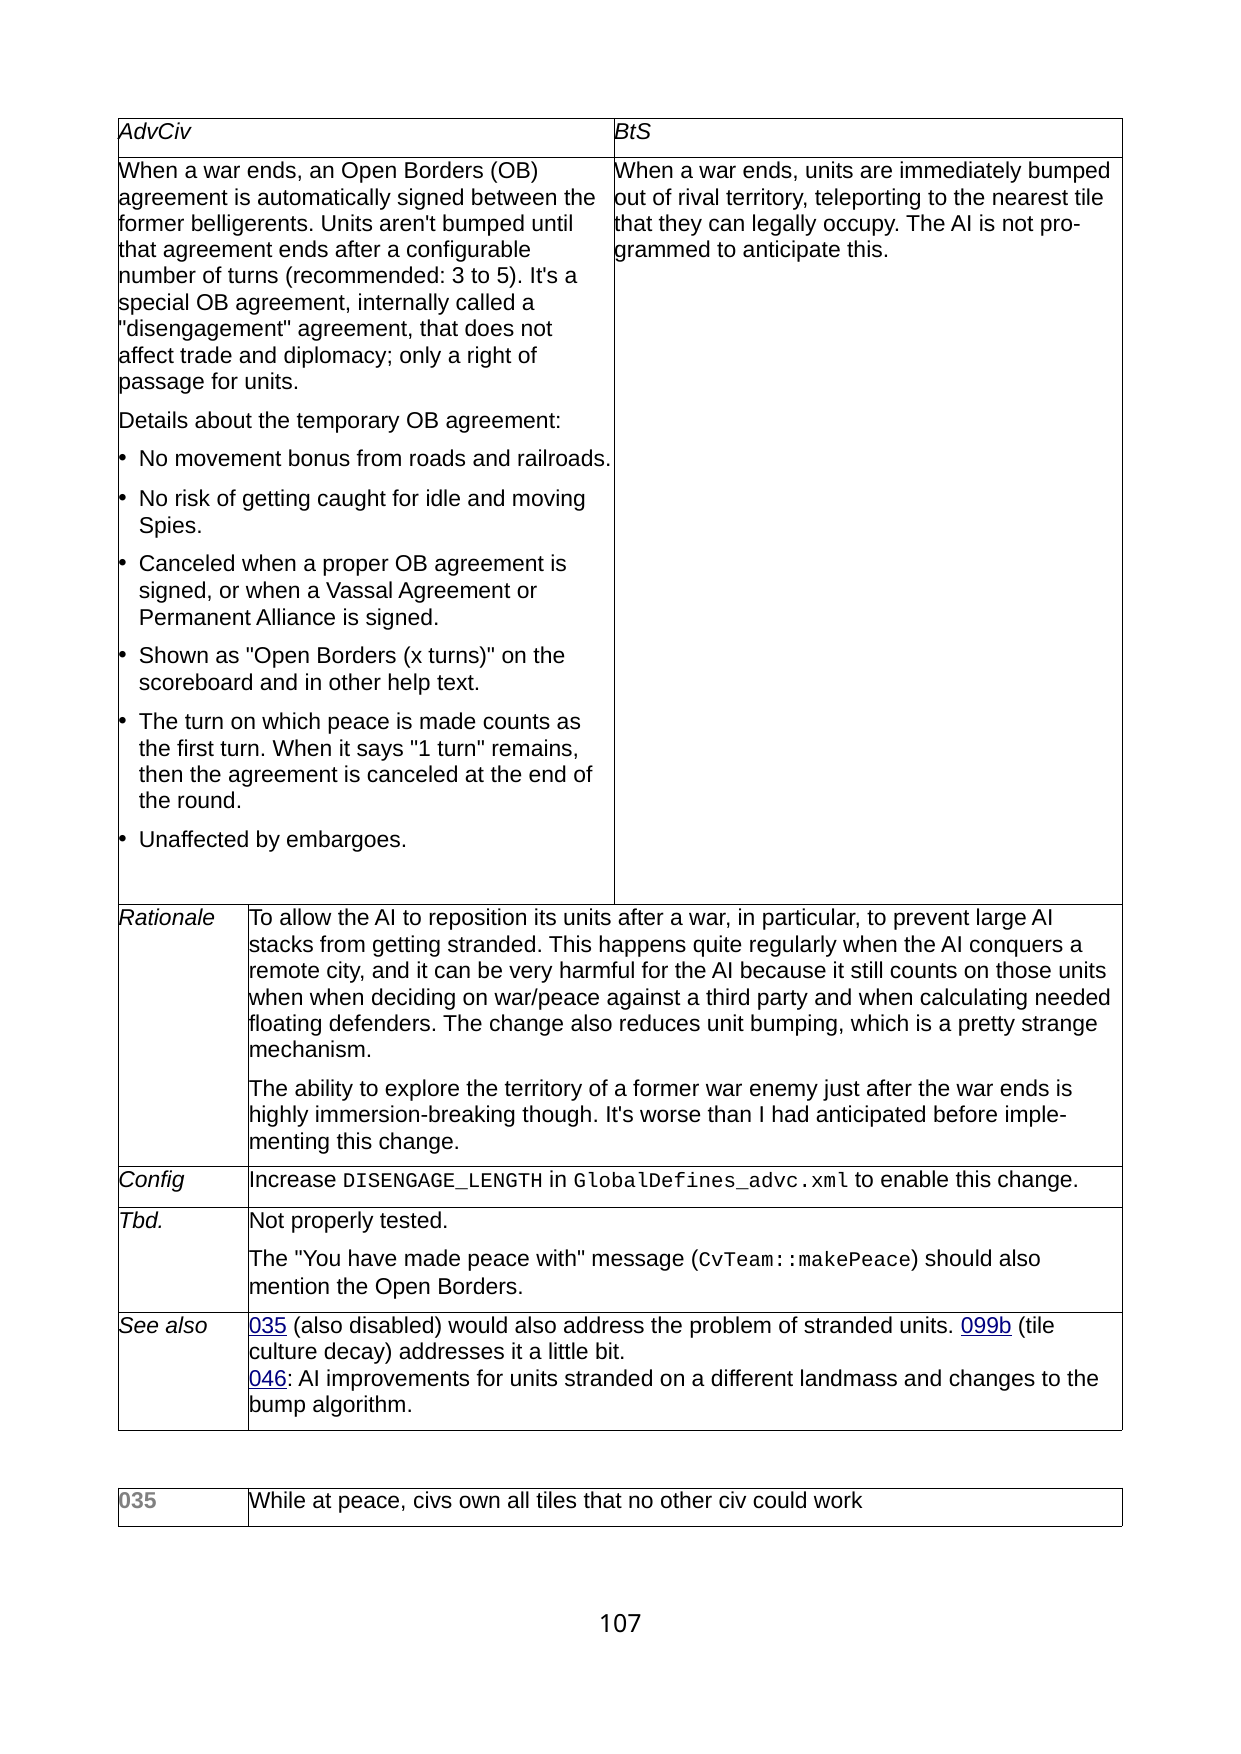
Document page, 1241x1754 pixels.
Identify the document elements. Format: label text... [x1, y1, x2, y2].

table_header 035 [119, 1489, 248, 1526]
table_cell Config [119, 1167, 248, 1207]
table_cell BtS [615, 119, 1122, 157]
table_cell Not properly tested. The "You have made peace with" message (CvTeam::makePeace) should also mention the Open Borders. [249, 1208, 1122, 1312]
table_cell To allow the AI to reposition its units after a war, in particular, to prevent large AI stacks from getting stranded. This happens quite regularly when the AI conquers a remote city, and it can be very harmful for the AI because it still counts on those units when when deciding on war/peace against a third party and when calculating needed floating defenders. The change also reduces unit bumping, which is a pretty strange mechanism. The ability to explore the territory of a former war enemy just after the war ends is highly immersion-breaking though. It's worse than I had anticipated before imple­menting this change. [249, 905, 1122, 1166]
table_cell When a war ends, units are immediately bumped out of rival territory, teleporting to the nearest tile that they can legally occupy. The AI is not pro­grammed to anticipate this. [615, 158, 1122, 904]
table_header While at peace, civs own all tiles that no other civ could work [249, 1489, 1122, 1526]
table_cell 035 (also disabled) would also address the problem of stranded units. 099b (tile culture decay) addresses it a little bit. 046: AI improvements for units stranded on a different landmass and changes to the bump algorithm. [249, 1313, 1122, 1430]
table_cell Increase DISENGAGE_LENGTH in GlobalDefines_advc.xml to enable this change. [249, 1167, 1122, 1207]
table_cell Rationale [119, 905, 248, 1166]
table_cell When a war ends, an Open Borders (OB) agreement is automatically signed between the former belligerents. Units aren't bumped until that agreement ends after a configurable number of turns (recommended: 3 to 5). It's a special OB agreement, internally called a "disengage­ment" agreement, that does not affect trade and diplomacy; only a right of passage for units. Details about the temporary OB agreement: No movement bonus from roads and railroads. No risk of getting caught for idle and moving Spies. Canceled when a proper OB agreement is signed, or when a Vassal Agreement or Permanent Alliance is signed. Shown as "Open Borders (x turns)" on the scoreboard and in other help text. The turn on which peace is made counts as the first turn. When it says "1 turn" remains, then the agreement is canceled at the end of the round. Unaffected by embargoes. [119, 158, 614, 904]
table_cell Tbd. [119, 1208, 248, 1312]
table_cell See also [119, 1313, 248, 1430]
table_cell AdvCiv [119, 119, 614, 157]
